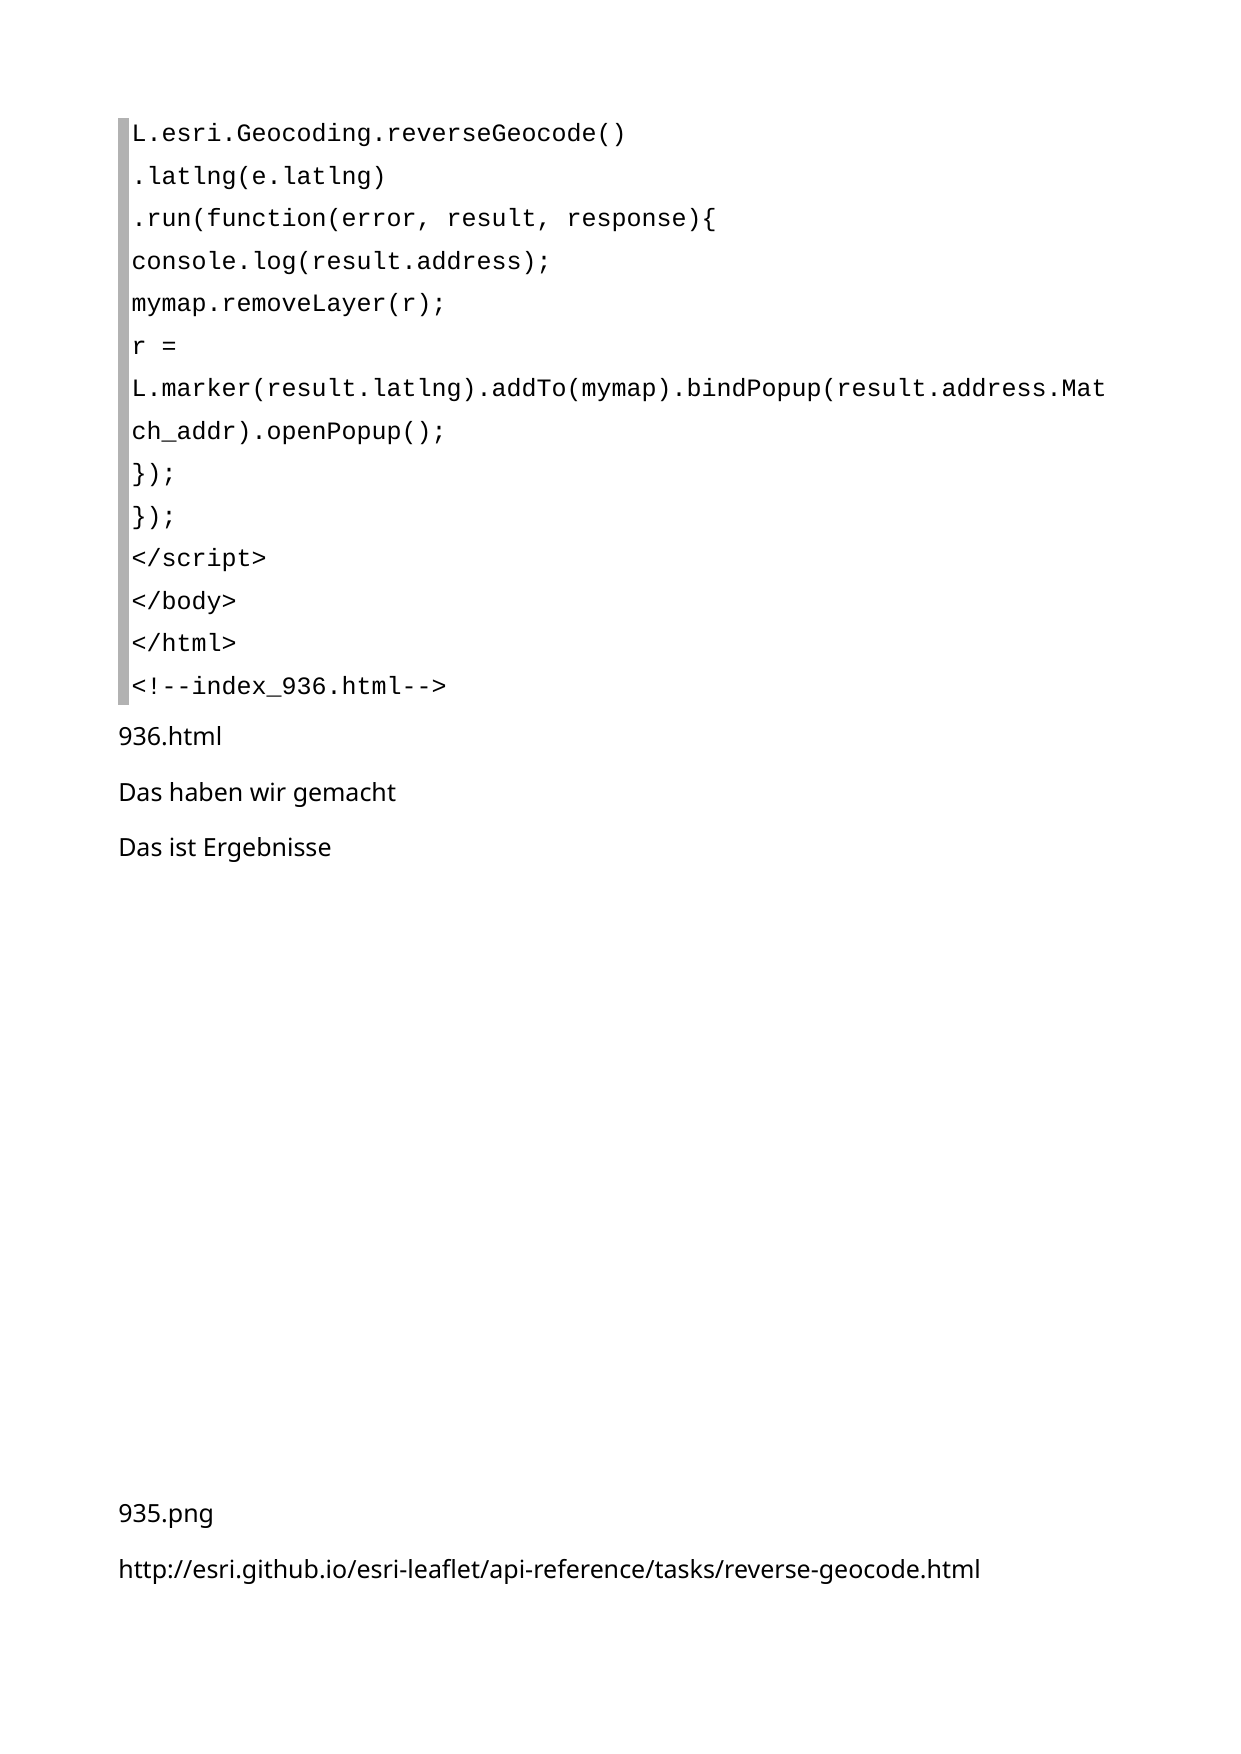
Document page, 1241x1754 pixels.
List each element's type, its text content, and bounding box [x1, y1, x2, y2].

text </body> [129, 586, 1122, 617]
text .latlng(e.latlng) [129, 161, 1122, 192]
text </script> [129, 543, 1122, 574]
text console.log(result.address); [129, 246, 1122, 277]
text .run(function(error, result, response){ [129, 203, 1122, 234]
text 935.png [118, 1496, 1122, 1530]
text L.esri.Geocoding.reverseGeocode() [129, 118, 1122, 149]
text Das haben wir gemacht [118, 774, 1122, 808]
text http://esri.github.io/esri-leaflet/api-reference/tasks/reverse-geocode.html [118, 1551, 1122, 1586]
text }); [129, 501, 1122, 532]
text }); [129, 458, 1122, 489]
text Das ist Ergebnisse [118, 830, 1122, 864]
text </html> [129, 628, 1122, 659]
text r = L.marker(result.latlng).addTo(mymap).bindPopup(result.address.Match_addr).openPopup(); [129, 331, 1122, 447]
text mymap.removeLayer(r); [129, 288, 1122, 319]
text 936.html [118, 719, 1122, 753]
text <!--index_936.html--> [129, 671, 1122, 705]
